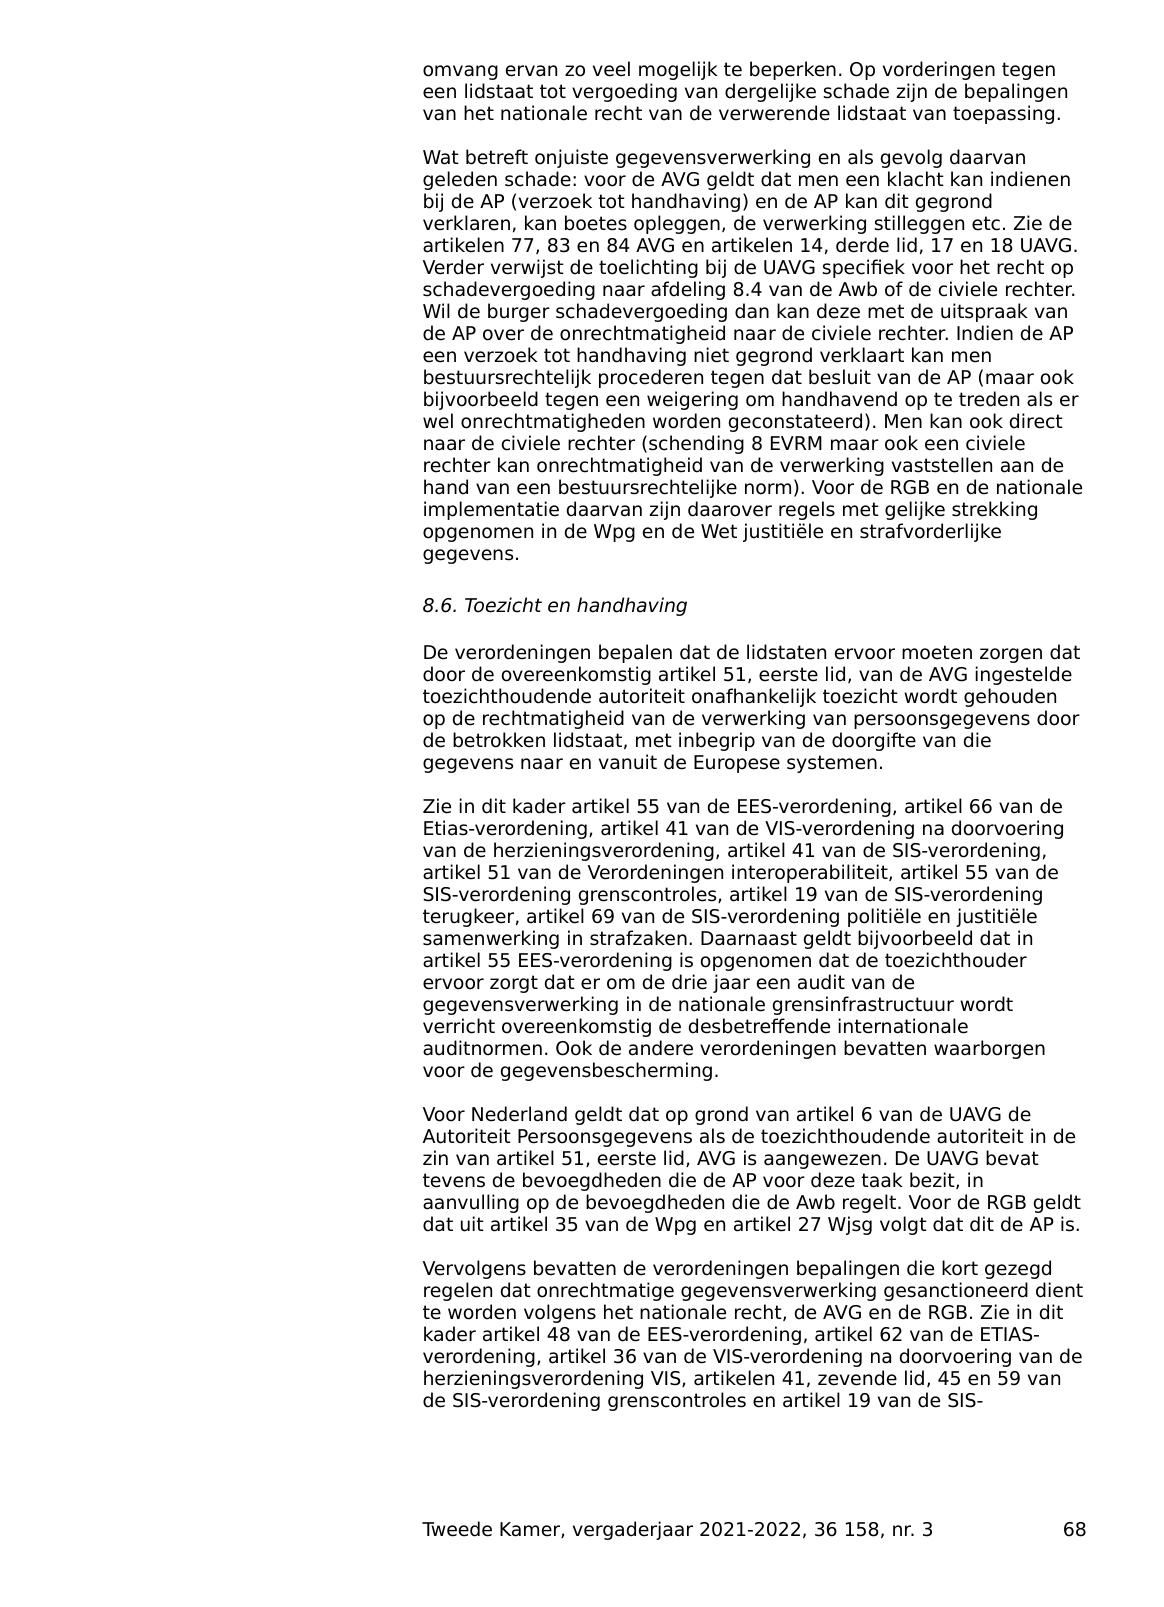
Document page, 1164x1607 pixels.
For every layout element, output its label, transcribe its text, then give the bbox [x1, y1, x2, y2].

text De verordeningen bepalen dat de lidstaten ervoor moeten zorgen dat door de overeenkomstig artikel 51, eerste lid, van de AVG ingestelde toezichthoudende autoriteit onafhankelijk toezicht wordt gehouden op de rechtmatigheid van de verwerking van persoonsgegevens door de betrokken lidstaat, met inbegrip van de doorgifte van die gegevens naar en vanuit de Europese systemen. [422, 642, 1087, 774]
subtitle 8.6. Toezicht en handhaving [422, 595, 1087, 617]
text Wat betreft onjuiste gegevensverwerking en als gevolg daarvan geleden schade: voor de AVG geldt dat men een klacht kan indienen bij de AP (verzoek tot handhaving) en de AP kan dit gegrond verklaren, kan boetes opleggen, de verwerking stilleggen etc. Zie de artikelen 77, 83 en 84 AVG en artikelen 14, derde lid, 17 en 18 UAVG. Verder verwijst de toelichting bij de UAVG specifiek voor het recht op schadevergoeding naar afdeling 8.4 van de Awb of de civiele rechter. Wil de burger schadevergoeding dan kan deze met de uitspraak van de AP over de onrechtmatigheid naar de civiele rechter. Indien de AP een verzoek tot handhaving niet gegrond verklaart kan men bestuursrechtelijk procederen tegen dat besluit van de AP (maar ook bijvoorbeeld tegen een weigering om handhavend op te treden als er wel onrechtmatigheden worden geconstateerd). Men kan ook direct naar de civiele rechter (schending 8 EVRM maar ook een civiele rechter kan onrechtmatigheid van de verwerking vaststellen aan de hand van een bestuursrechtelijke norm). Voor de RGB en de nationale implementatie daarvan zijn daarover regels met gelijke strekking opgenomen in de Wpg en de Wet justitiële en strafvorderlijke gegevens. [422, 147, 1087, 565]
text Vervolgens bevatten de verordeningen bepalingen die kort gezegd regelen dat onrechtmatige gegevensverwerking gesanctioneerd dient te worden volgens het nationale recht, de AVG en de RGB. Zie in dit kader artikel 48 van de EES-verordening, artikel 62 van de ETIAS-verordening, artikel 36 van de VIS-verordening na doorvoering van de herzieningsverordening VIS, artikelen 41, zevende lid, 45 en 59 van de SIS-verordening grenscontroles en artikel 19 van de SIS- [422, 1258, 1087, 1412]
text Zie in dit kader artikel 55 van de EES-verordening, artikel 66 van de Etias-verordening, artikel 41 van de VIS-verordening na doorvoering van de herzieningsverordening, artikel 41 van de SIS-verordening, artikel 51 van de Verordeningen interoperabiliteit, artikel 55 van de SIS-verordening grenscontroles, artikel 19 van de SIS-verordening terugkeer, artikel 69 van de SIS-verordening politiële en justitiële samenwerking in strafzaken. Daarnaast geldt bijvoorbeeld dat in artikel 55 EES-verordening is opgenomen dat de toezichthouder ervoor zorgt dat er om de drie jaar een audit van de gegevensverwerking in de nationale grensinfrastructuur wordt verricht overeenkomstig de desbetreffende internationale auditnormen. Ook de andere verordeningen bevatten waarborgen voor de gegevensbescherming. [422, 796, 1087, 1082]
text Voor Nederland geldt dat op grond van artikel 6 van de UAVG de Autoriteit Persoonsgegevens als de toezichthoudende autoriteit in de zin van artikel 51, eerste lid, AVG is aangewezen. De UAVG bevat tevens de bevoegdheden die de AP voor deze taak bezit, in aanvulling op de bevoegdheden die de Awb regelt. Voor de RGB geldt dat uit artikel 35 van de Wpg en artikel 27 Wjsg volgt dat dit de AP is. [422, 1104, 1087, 1236]
text omvang ervan zo veel mogelijk te beperken. Op vorderingen tegen een lidstaat tot vergoeding van dergelijke schade zijn de bepalingen van het nationale recht van de verwerende lidstaat van toepassing. [422, 59, 1087, 125]
